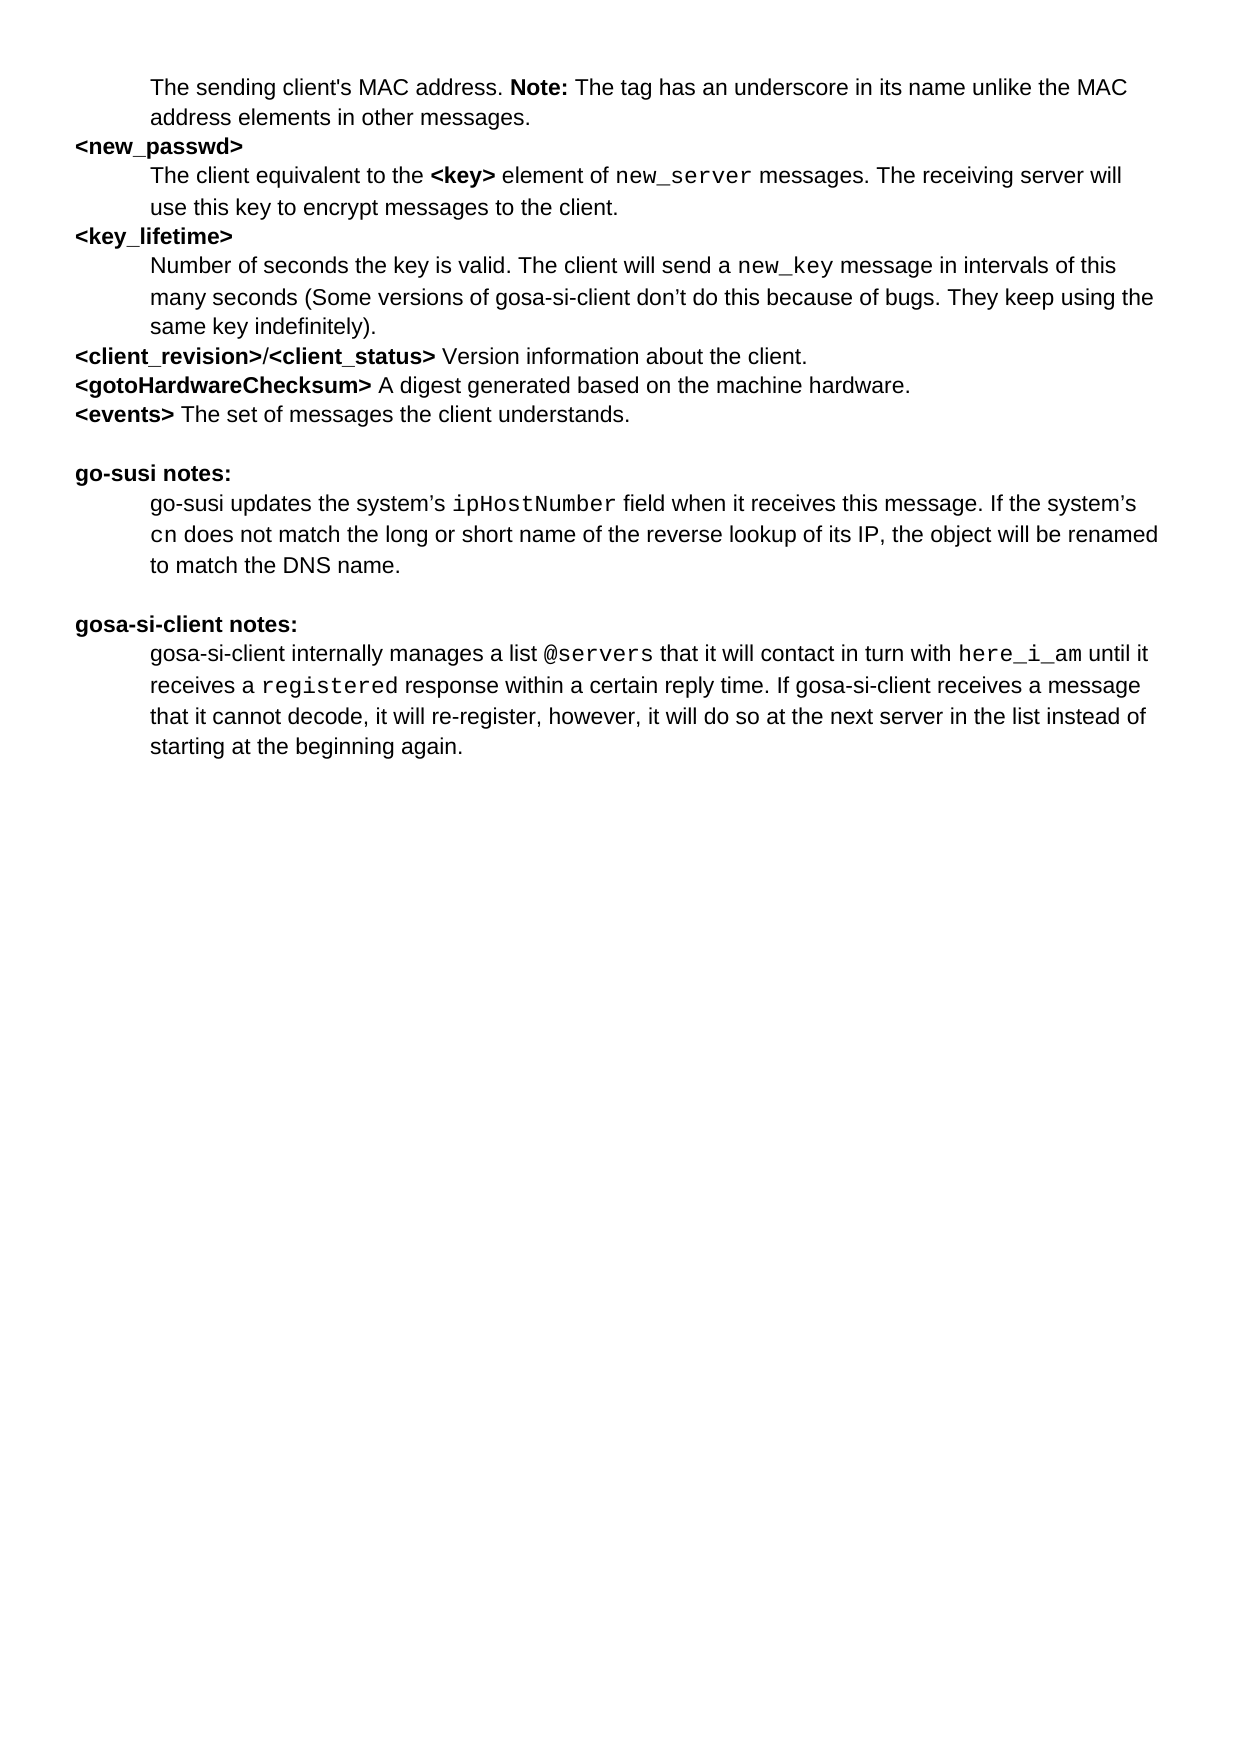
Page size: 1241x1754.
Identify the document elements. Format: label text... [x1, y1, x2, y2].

text <events> The set of messages the client understands. [75, 402, 1165, 428]
text <new_passwd> [75, 134, 1165, 159]
text gosa-si-client internally manages a list @servers that it will contact in turn with here_i_am until it receives a registered response within a certain reply time. If gosa-si-client receives a message that it cannot decode, it will re-register, however, it will do so at the next server in the list instead of starting at the beginning again. [150, 641, 1165, 759]
text go-susi notes: [75, 461, 1165, 486]
text The client equivalent to the <key> element of new_server messages. The receiving server will use this key to encrypt messages to the client. [150, 163, 1165, 220]
text The sending client's MAC address. Note: The tag has an underscore in its name unlike the MAC address elements in other messages. [150, 75, 1165, 130]
text gosa-si-client notes: [75, 612, 1165, 637]
text <client_revision>/<client_status> Version information about the client. [75, 343, 1165, 369]
text <gotoHardwareChecksum> A digest generated based on the machine hardware. [75, 373, 1165, 398]
text <key_lifetime> [75, 224, 1165, 249]
text Number of seconds the key is valid. The client will send a new_key message in intervals of this many seconds (Some versions of gosa-si-client don’t do this because of bugs. They keep using the same key indefinitely). [150, 253, 1165, 339]
text go-susi updates the system’s ipHostNumber field when it receives this message. If the system’s cn does not match the long or short name of the reverse lookup of its IP, the object will be renamed to match the DNS name. [150, 490, 1165, 579]
